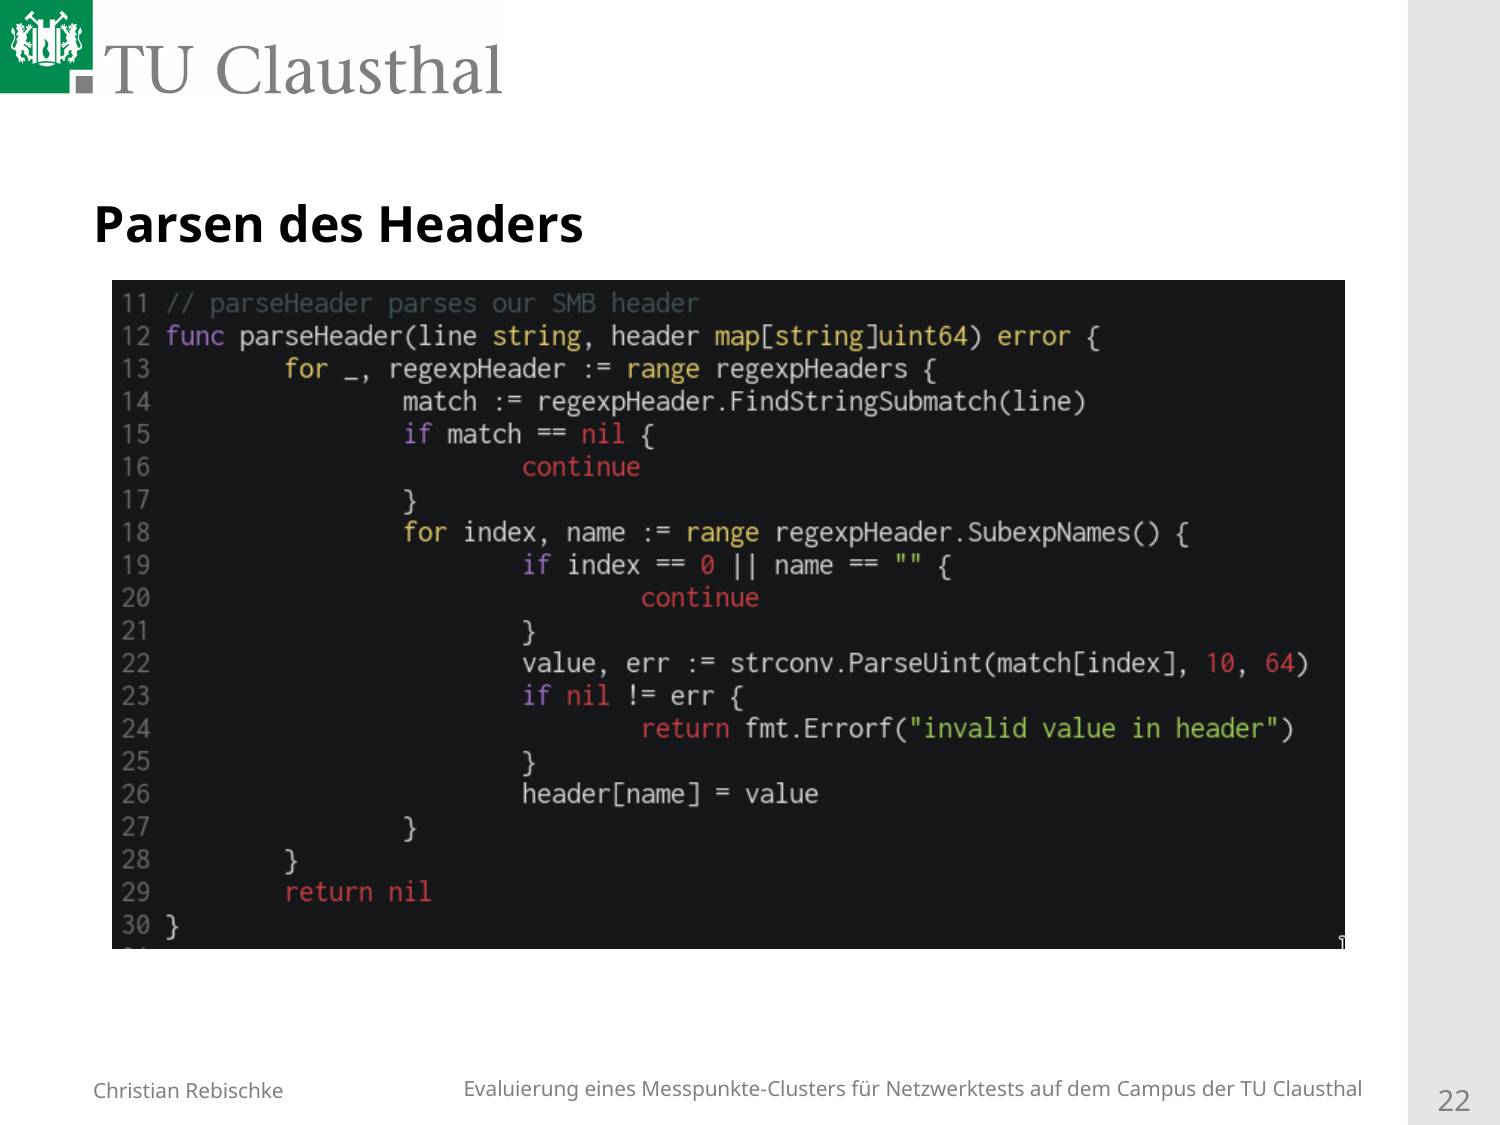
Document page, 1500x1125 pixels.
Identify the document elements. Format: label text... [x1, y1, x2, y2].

picture [112, 280, 1345, 949]
title Parsen des Headers [79, 184, 1375, 279]
picture [0, 0, 502, 94]
